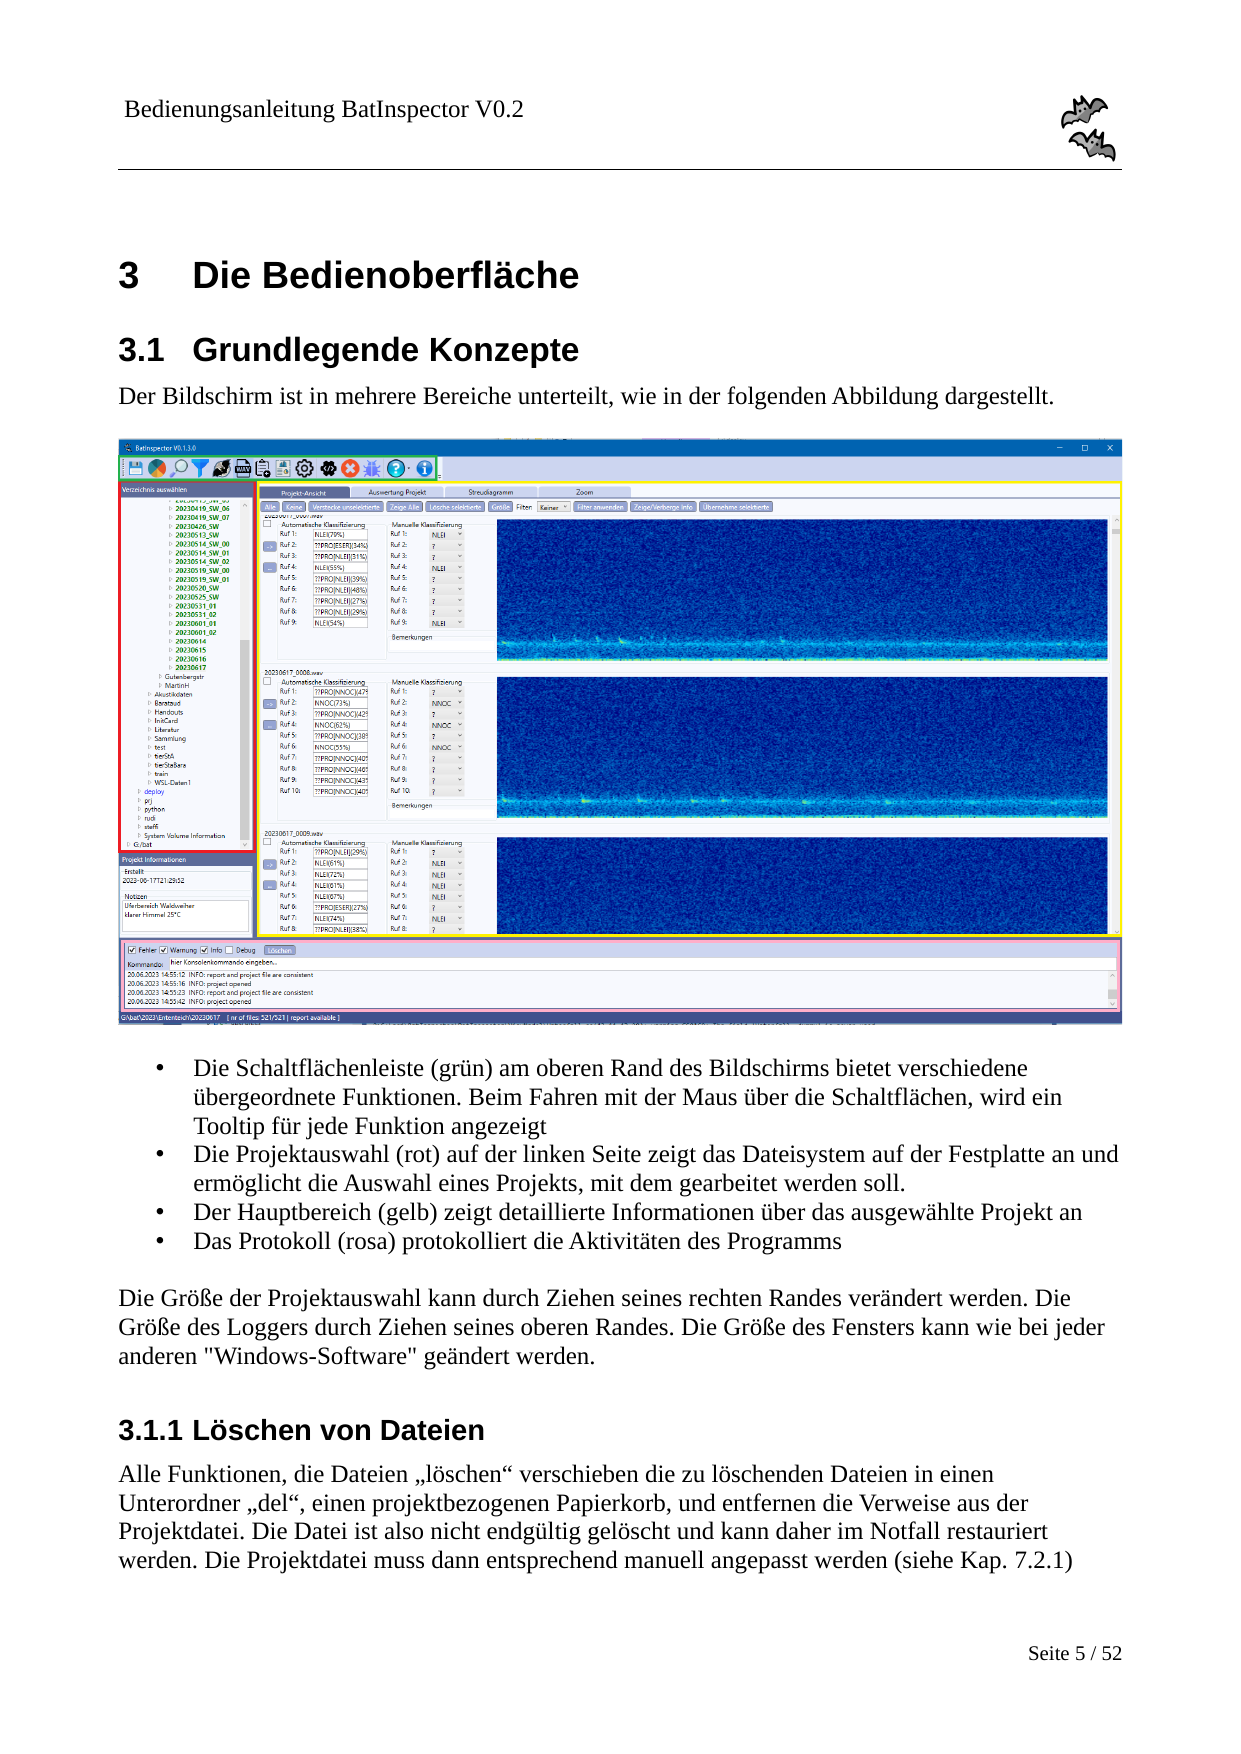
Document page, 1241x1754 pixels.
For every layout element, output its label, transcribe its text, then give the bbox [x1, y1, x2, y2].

subtitle Löschen von Dateien [118, 1413, 1122, 1446]
subtitle Die Bedienoberfläche [118, 253, 1122, 297]
list Die Schaltflächenleiste (grün) am oberen Rand des Bildschirms bietet verschiedene übergeordnete Funktionen. Beim Fahren mit der Maus über die Schaltflächen, wird ein Tooltip für jede Funktion angezeigt [156, 1053, 1122, 1139]
list Der Hauptbereich (gelb) zeigt detaillierte Informationen über das ausgewählte Projekt an [156, 1197, 1122, 1226]
list Das Protokoll (rosa) protokolliert die Aktivitäten des Programms [156, 1226, 1122, 1254]
list Die Projektauswahl (rot) auf der linken Seite zeigt das Dateisystem auf der Festplatte an und ermöglicht die Auswahl eines Projekts, mit dem gearbeitet werden soll. [156, 1139, 1122, 1197]
picture [118, 438, 1123, 1025]
text Die Größe der Projektauswahl kann durch Ziehen seines rechten Randes verändert werden. Die Größe des Loggers durch Ziehen seines oberen Randes. Die Größe des Fensters kann wie bei jeder anderen "Windows-Software" geändert werden. [118, 1283, 1122, 1369]
picture [1057, 95, 1120, 162]
subtitle Grundlegende Konzepte [118, 330, 1122, 369]
text Alle Funktionen, die Dateien „löschen“ verschieben die zu löschenden Dateien in einen Unterordner „del“, einen projektbezogenen Papierkorb, und entfernen die Verweise aus der Projektdatei. Die Datei ist also nicht endgültig gelöscht und kann daher im Notfall restauriert werden. Die Projektdatei muss dann entsprechend manuell angepasst werden (siehe Kap. 7.2.1) [118, 1459, 1122, 1574]
text Der Bildschirm ist in mehrere Bereiche unterteilt, wie in der folgenden Abbildung dargestellt. [118, 381, 1122, 410]
